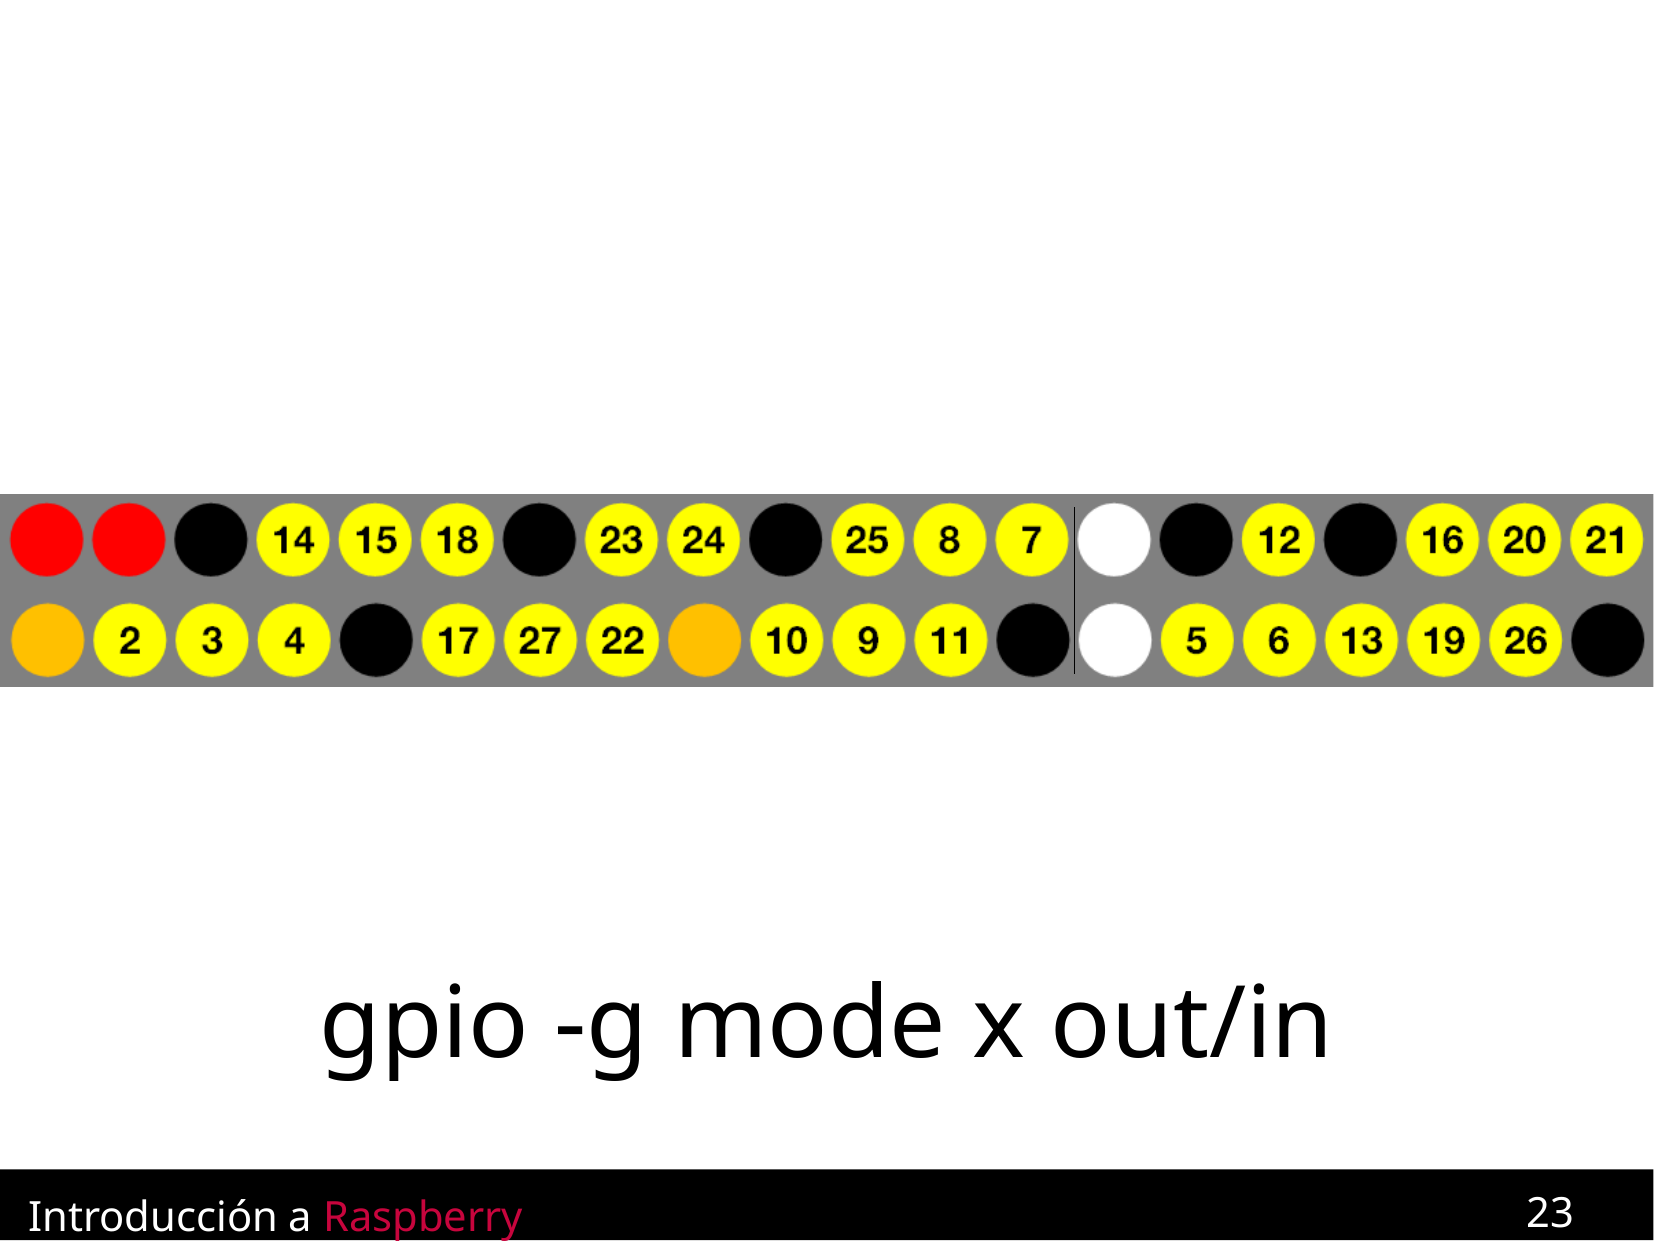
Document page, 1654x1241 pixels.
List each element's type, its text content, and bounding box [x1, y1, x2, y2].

text_box [0, 687, 1654, 1241]
text_box [0, 0, 1654, 494]
text_box Introducción a Raspberry Pi [13, 1179, 556, 1241]
text_box [1521, 1175, 1654, 1241]
picture [0, 494, 1654, 687]
title gpio -g mode x out/in [82, 915, 1572, 1123]
